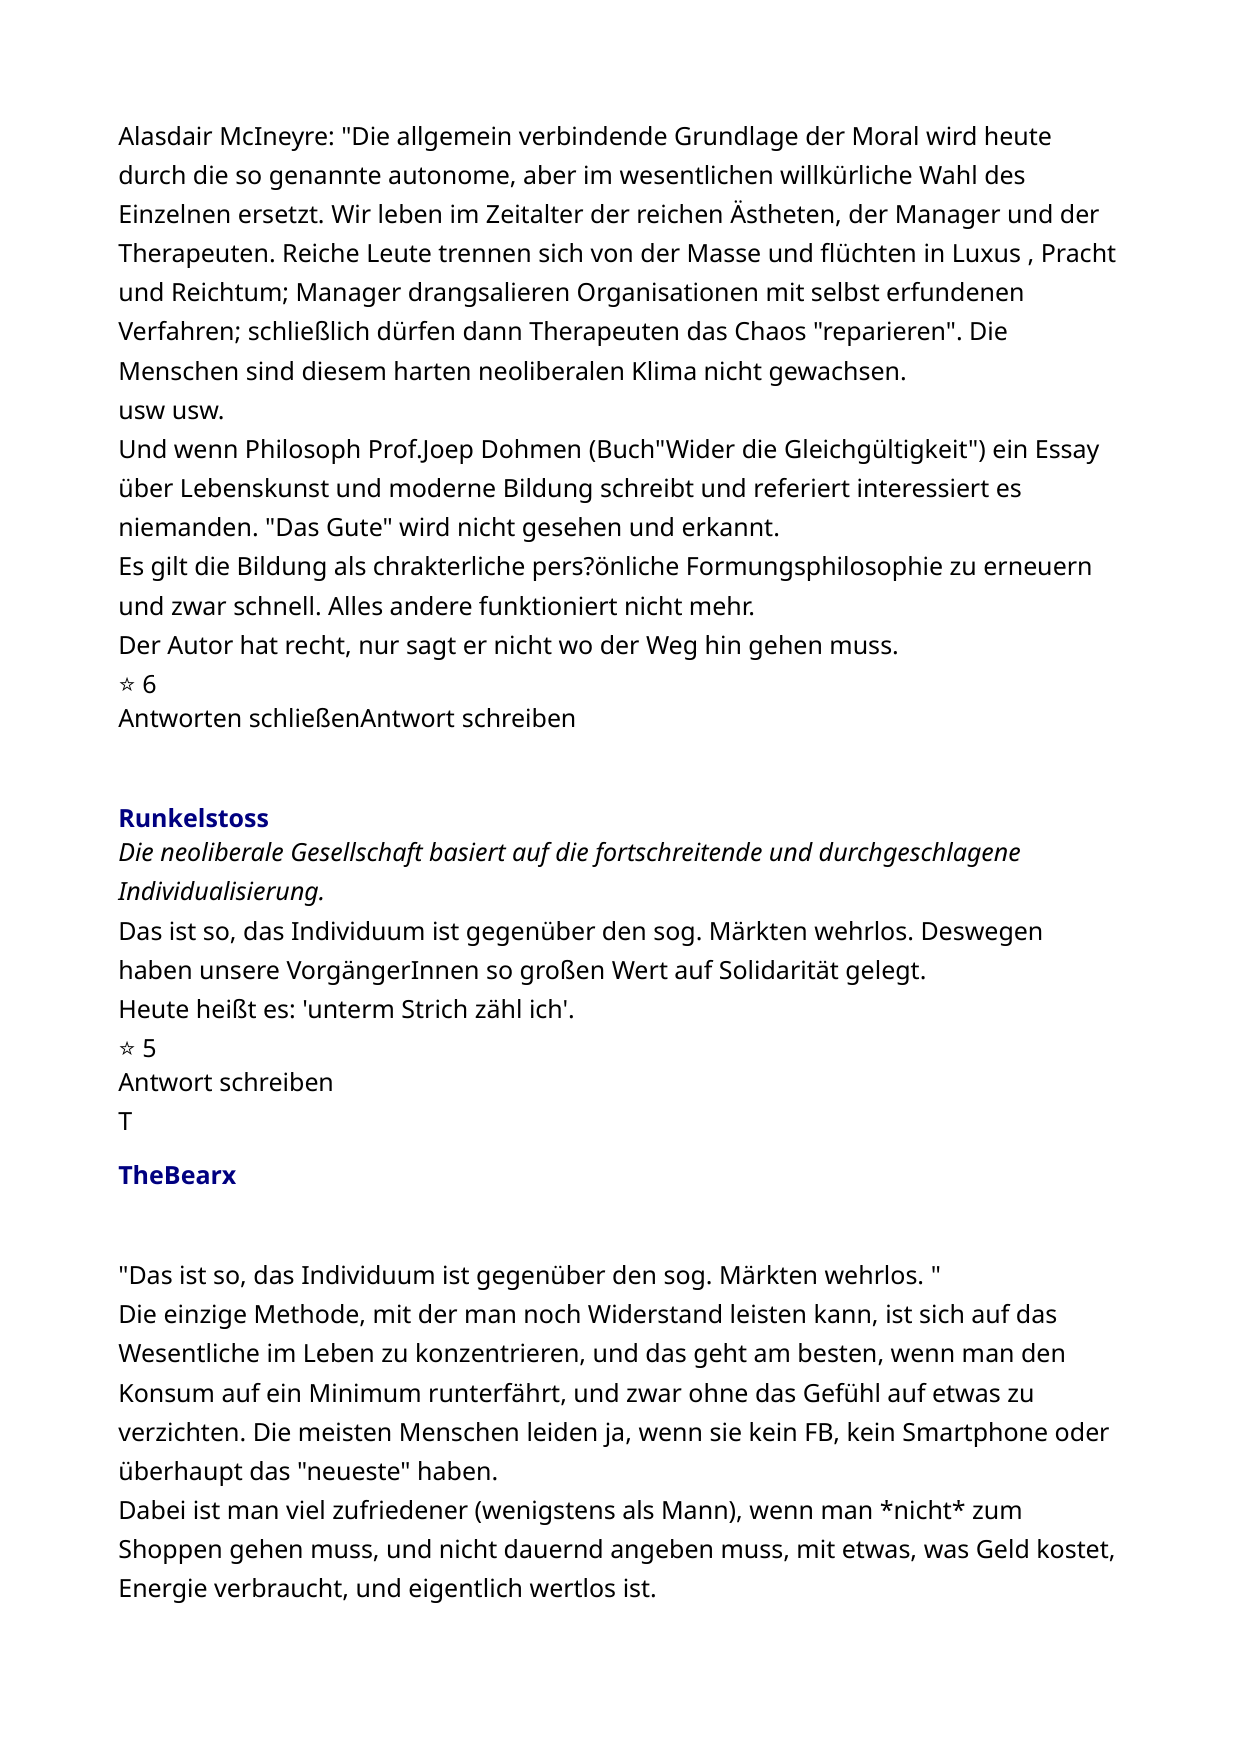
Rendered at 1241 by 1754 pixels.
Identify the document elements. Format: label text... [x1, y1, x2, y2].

subtitle TheBearx [118, 1158, 1122, 1192]
text Dabei ist man viel zufriedener (wenigstens als Mann), wenn man *nicht* zum Shoppen gehen muss, und nicht dauernd angeben muss, mit etwas, was Geld kostet, Energie verbraucht, und eigentlich wertlos ist. [118, 1493, 1122, 1605]
text Und wenn Philosoph Prof.Joep Dohmen (Buch"Wider die Gleichgültigkeit") ein Essay über Lebenskunst und moderne Bildung schreibt und referiert interessiert es niemanden. "Das Gute" wird nicht gesehen und erkannt. [118, 431, 1122, 544]
text Die einzige Methode, mit der man noch Widerstand leisten kann, ist sich auf das Wesentliche im Leben zu konzentrieren, und das geht am besten, wenn man den Konsum auf ein Minimum runterfährt, und zwar ohne das Gefühl auf etwas zu verzichten. Die meisten Menschen leiden ja, wenn sie kein FB, kein Smartphone oder überhaupt das "neueste" haben. [118, 1297, 1122, 1488]
text Es gilt die Bildung als chrakterliche pers?önliche Formungsphilosophie zu erneuern und zwar schnell. Alles andere funktioniert nicht mehr. [118, 549, 1122, 622]
subtitle Runkelstoss [118, 801, 1122, 835]
text Der Autor hat recht, nur sagt er nicht wo der Weg hin gehen muss. [118, 627, 1122, 661]
text Antwort schreiben [118, 1065, 1122, 1099]
text Alasdair McIneyre: "Die allgemein verbindende Grundlage der Moral wird heute durch die so genannte autonome, aber im wesentlichen willkürliche Wahl des Einzelnen ersetzt. Wir leben im Zeitalter der reichen Ästheten, der Manager und der Therapeuten. Reiche Leute trennen sich von der Masse und flüchten in Luxus , Pracht und Reichtum; Manager drangsalieren Organisationen mit selbst erfundenen Verfahren; schließlich dürfen dann Therapeuten das Chaos "reparieren". Die Menschen sind diesem harten neoliberalen Klima nicht gewachsen. usw usw. [118, 118, 1122, 426]
text Antworten schließenAntwort schreiben [118, 701, 1122, 734]
text Die neoliberale Gesellschaft basiert auf die fortschreitende und durchgeschlagene Individualisierung. [118, 835, 1122, 908]
text ⭐️ 5 [118, 1031, 1122, 1065]
text T [118, 1104, 1122, 1138]
text "Das ist so, das Individuum ist gegenüber den sog. Märkten wehrlos. " [118, 1258, 1122, 1292]
text ⭐️ 6 [118, 666, 1122, 701]
text Das ist so, das Individuum ist gegenüber den sog. Märkten wehrlos. Deswegen haben unsere VorgängerInnen so großen Wert auf Solidarität gelegt. Heute heißt es: 'unterm Strich zähl ich'. [118, 913, 1122, 1026]
